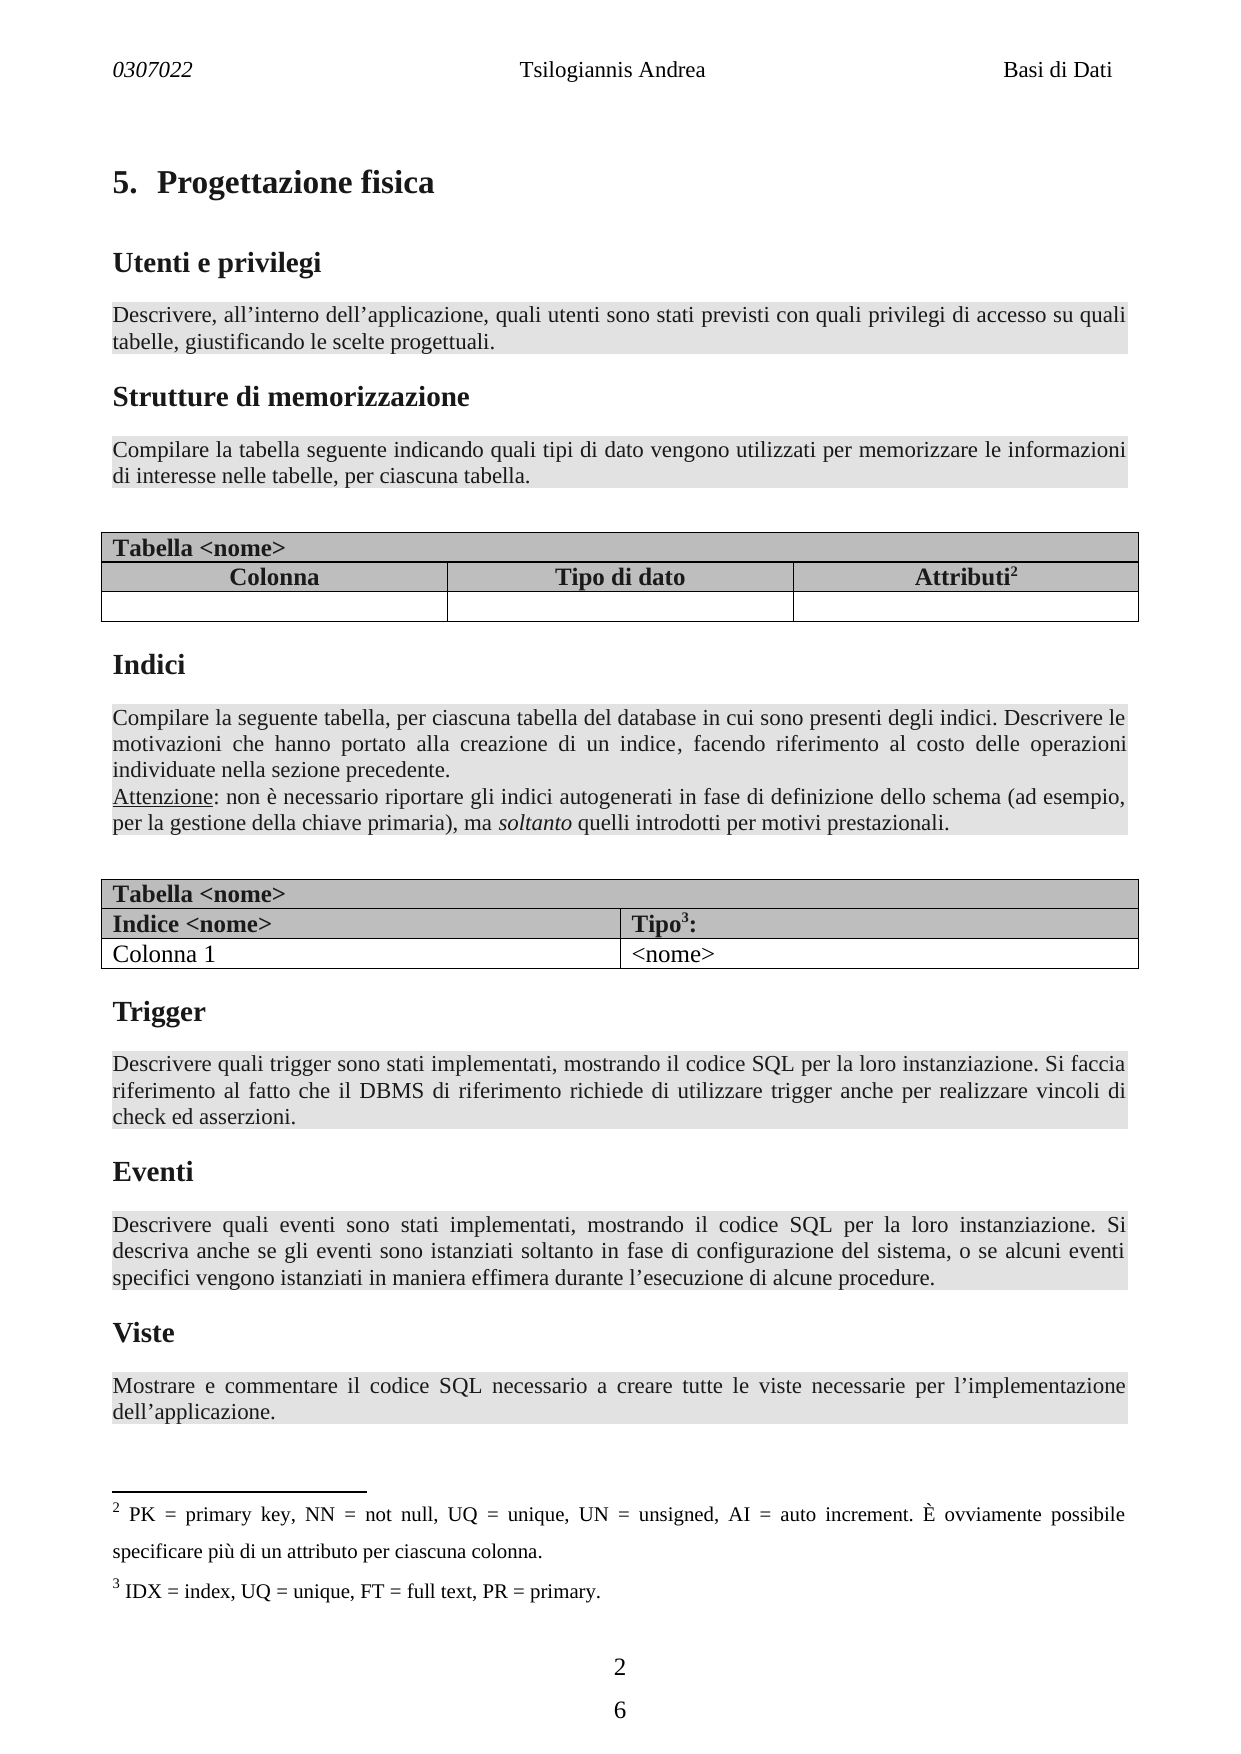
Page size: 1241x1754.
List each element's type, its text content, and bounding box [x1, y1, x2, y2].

text Descrivere quali eventi sono stati implementati, mostrando il codice SQL per la loro instanziazione. Si descriva anche se gli eventi sono istanziati soltanto in fase di configurazione del sistema, o se alcuni eventi specifici vengono istanziati in maniera effimera durante l’esecuzione di alcune procedure. [112, 1211, 1128, 1290]
subtitle Viste [112, 1315, 1128, 1349]
subtitle Progettazione fisica [112, 162, 1128, 201]
table_cell [102, 592, 447, 621]
table_cell Colonna 1 [102, 939, 620, 968]
subtitle Trigger [112, 994, 1128, 1027]
table_cell [448, 592, 793, 621]
table_cell Tipo di dato [448, 563, 793, 591]
subtitle Strutture di memorizzazione [112, 379, 1128, 413]
table_cell Colonna [102, 563, 447, 591]
table_cell Attributi [794, 563, 1138, 591]
text Mostrare e commentare il codice SQL necessario a creare tutte le viste necessarie per l’implementazione dell’applicazione. [112, 1372, 1128, 1424]
table_cell <nome> [621, 939, 1138, 968]
table_cell Indice <nome> [102, 909, 620, 938]
text Descrivere quali trigger sono stati implementati, mostrando il codice SQL per la loro instanziazione. Si faccia riferimento al fatto che il DBMS di riferimento richiede di utilizzare trigger anche per realizzare vincoli di check ed asserzioni. [112, 1051, 1128, 1129]
table_cell Tipo: [621, 909, 1138, 938]
text Compilare la tabella seguente indicando quali tipi di dato vengono utilizzati per memorizzare le informazioni di interesse nelle tabelle, per ciascuna tabella. [112, 436, 1128, 488]
table_cell [794, 592, 1138, 621]
text Attenzione: non è necessario riportare gli indici autogenerati in fase di definizione dello schema (ad esempio, per la gestione della chiave primaria), ma soltanto quelli introdotti per motivi prestazionali. [112, 783, 1128, 835]
subtitle Utenti e privilegi [112, 245, 1128, 278]
table_header Tabella <nome> [102, 533, 1138, 561]
text Compilare la seguente tabella, per ciascuna tabella del database in cui sono presenti degli indici. Descrivere le motivazioni che hanno portato alla creazione di un indice, facendo riferimento al costo delle operazioni individuate nella sezione precedente. [112, 704, 1128, 783]
subtitle Eventi [112, 1154, 1128, 1188]
subtitle Indici [112, 647, 1128, 681]
text Descrivere, all’interno dell’applicazione, quali utenti sono stati previsti con quali privilegi di accesso su quali tabelle, giustificando le scelte progettuali. [112, 302, 1128, 354]
table_header Tabella <nome> [102, 880, 1138, 908]
